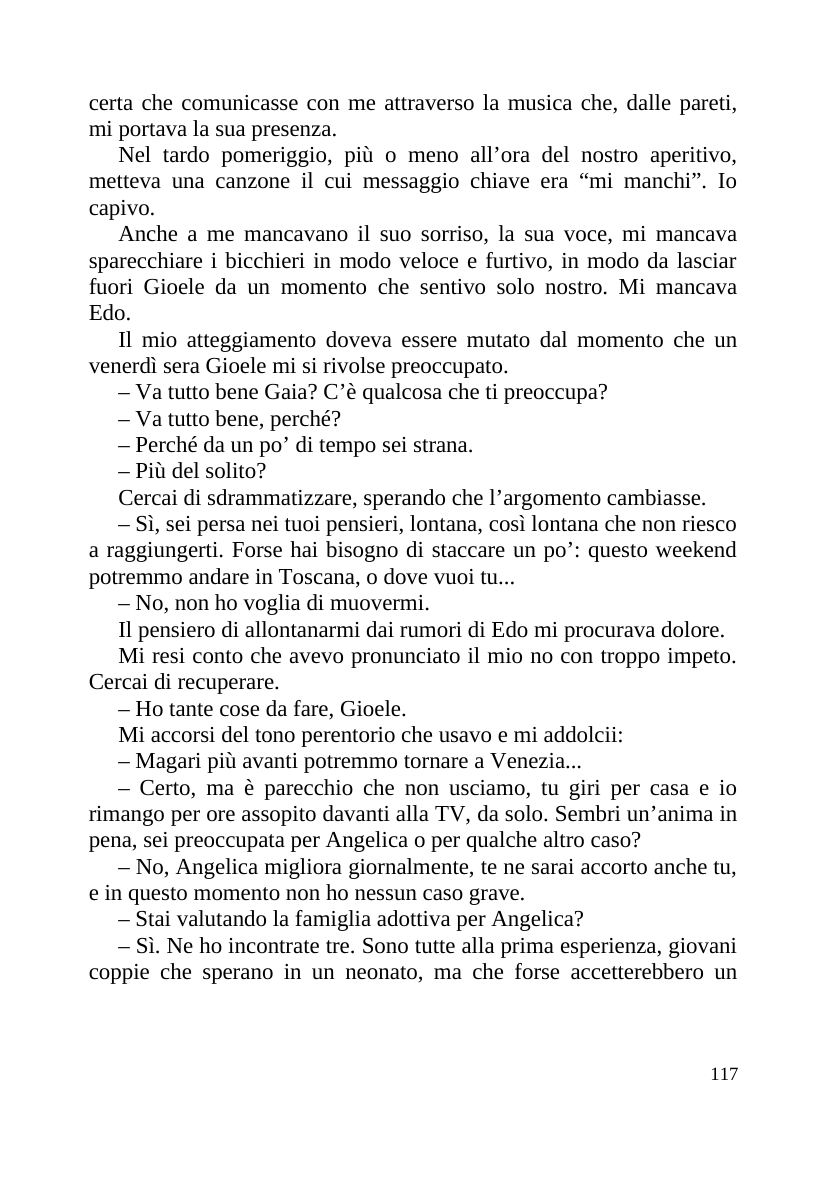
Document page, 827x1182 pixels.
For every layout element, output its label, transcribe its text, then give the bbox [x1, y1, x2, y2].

text – Perché da un po’ di tempo sei strana. [88, 431, 738, 457]
text – Magari più avanti potremmo tornare a Venezia... [88, 747, 738, 774]
text – Ho tante cose da fare, Gioele. [88, 695, 738, 721]
text – Stai valutando la famiglia adottiva per Angelica? [88, 906, 738, 932]
text – Va tutto bene Gaia? C’è qualcosa che ti preoccupa? [88, 378, 738, 405]
text Mi accorsi del tono perentorio che usavo e mi addolcii: [88, 721, 738, 747]
text Il pensiero di allontanarmi dai rumori di Edo mi procurava dolore. [88, 616, 738, 642]
text – Sì. Ne ho incontrate tre. Sono tutte alla prima esperienza, giovani coppie che sperano in un neonato, ma che forse accetterebbero un [88, 932, 738, 984]
text certa che comunicasse con me attraverso la musica che, dalle pareti, mi portava la sua presenza. [88, 88, 738, 141]
text – No, non ho voglia di muovermi. [88, 589, 738, 616]
text – Certo, ma è parecchio che non usciamo, tu giri per casa e io rimango per ore assopito davanti alla TV, da solo. Sembri un’anima in pena, sei preoccupata per Angelica o per qualche altro caso? [88, 774, 738, 853]
text – Va tutto bene, perché? [88, 405, 738, 431]
text Nel tardo pomeriggio, più o meno all’ora del nostro aperitivo, metteva una canzone il cui messaggio chiave era “mi manchi”. Io capivo. [88, 141, 738, 220]
text – No, Angelica migliora giornalmente, te ne sarai accorto anche tu, e in questo momento non ho nessun caso grave. [88, 853, 738, 906]
text Anche a me mancavano il suo sorriso, la sua voce, mi mancava sparecchiare i bicchieri in modo veloce e furtivo, in modo da lasciar fuori Gioele da un momento che sentivo solo nostro. Mi mancava Edo. [88, 220, 738, 326]
text – Più del solito? [88, 457, 738, 484]
text Il mio atteggiamento doveva essere mutato dal momento che un venerdì sera Gioele mi si rivolse preoccupato. [88, 326, 738, 378]
text – Sì, sei persa nei tuoi pensieri, lontana, così lontana che non riesco a raggiungerti. Forse hai bisogno di staccare un po’: questo weekend potremmo andare in Toscana, o dove vuoi tu... [88, 510, 738, 589]
text Cercai di sdrammatizzare, sperando che l’argomento cambiasse. [88, 484, 738, 510]
text Mi resi conto che avevo pronunciato il mio no con troppo impeto. Cercai di recuperare. [88, 642, 738, 695]
